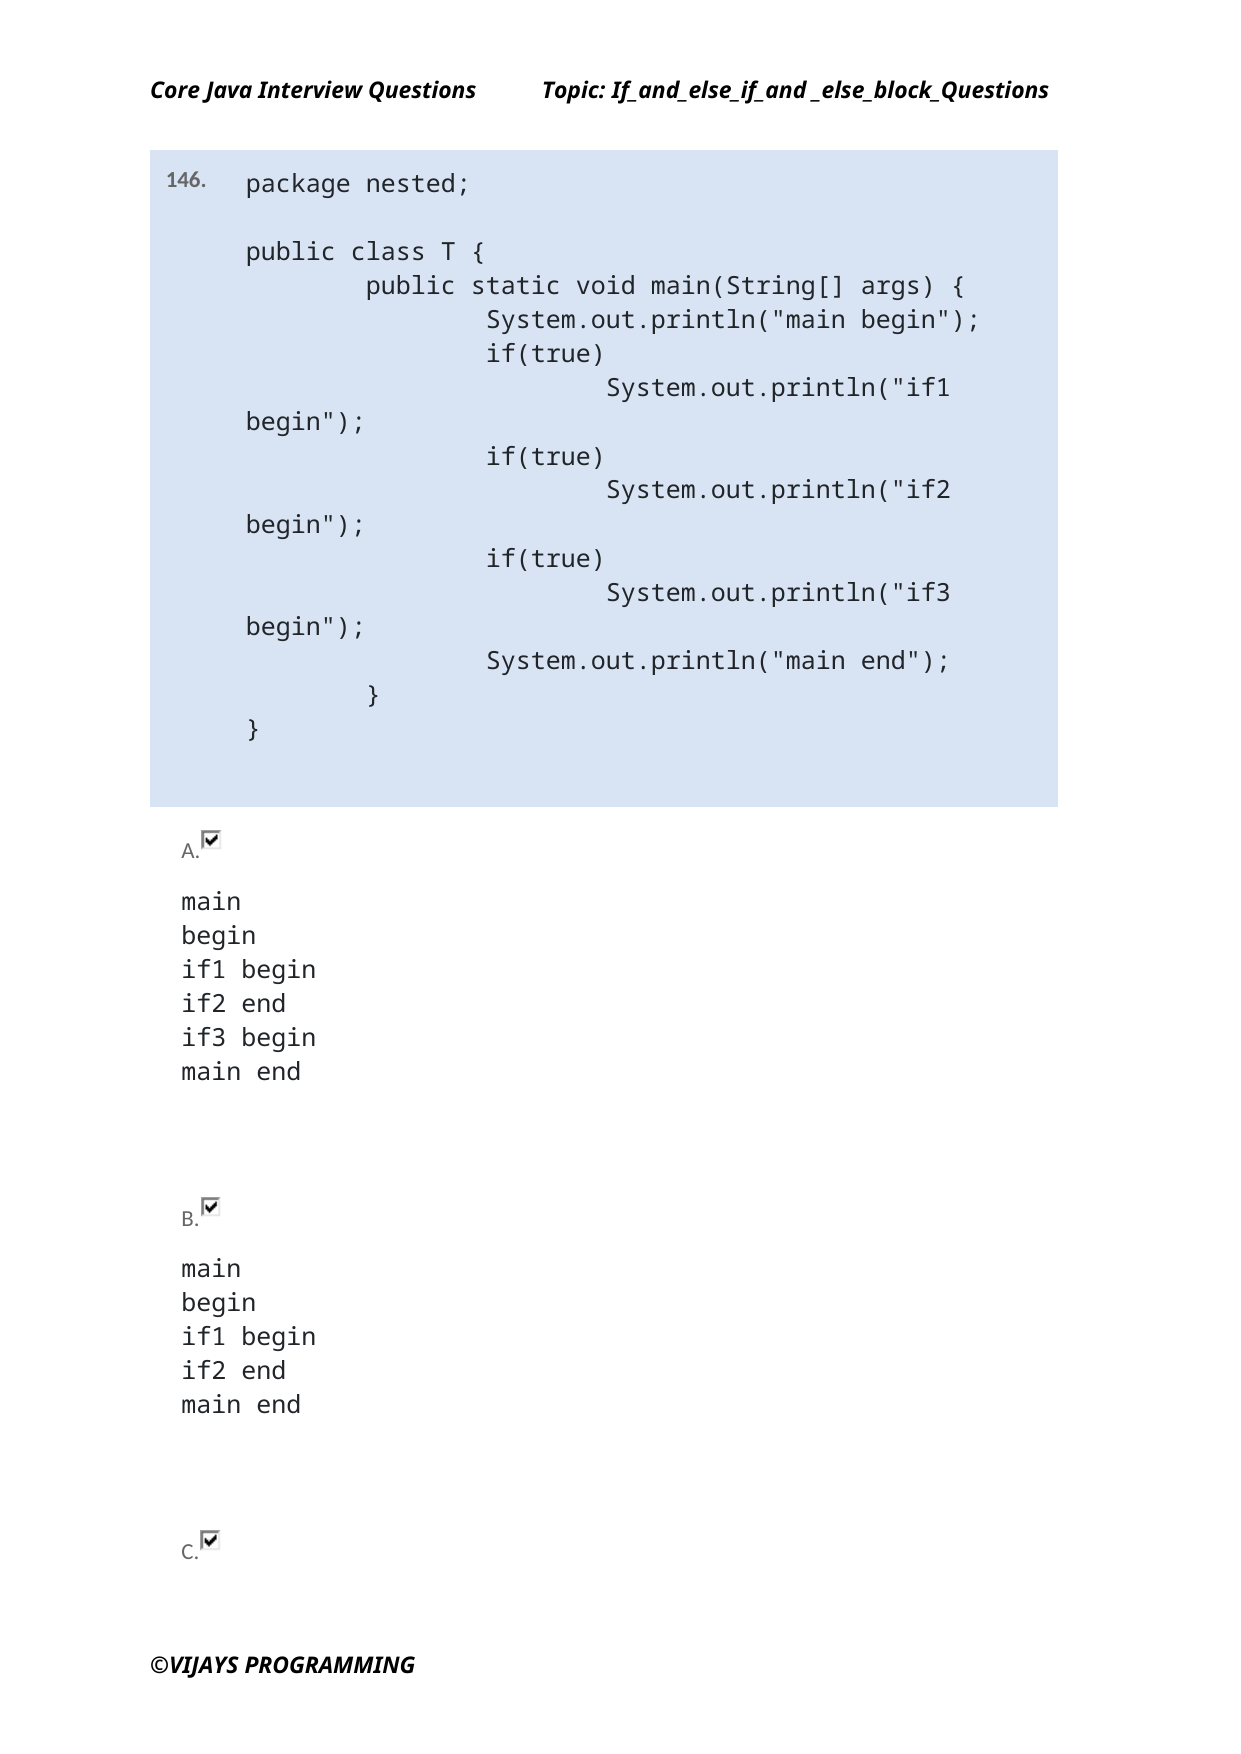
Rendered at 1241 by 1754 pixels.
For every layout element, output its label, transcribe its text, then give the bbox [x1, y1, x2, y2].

table_header C. [181, 1523, 319, 1583]
table_cell [1058, 150, 1090, 807]
table_header B. main begin if1 begin if2 end main end [181, 1190, 319, 1523]
table_cell package nested; public class T { public static void main(String[] args) { System.out.println("main begin"); if(true) System.out.println("if1 begin"); if(true) System.out.println("if2 begin"); if(true) System.out.println("if3 begin"); System.out.println("main end"); } } [230, 150, 1058, 807]
table_header A. main begin if1 begin if2 end if3 begin main end [181, 823, 319, 1190]
table_cell 146. [150, 150, 230, 807]
table_cell [150, 807, 1090, 1599]
